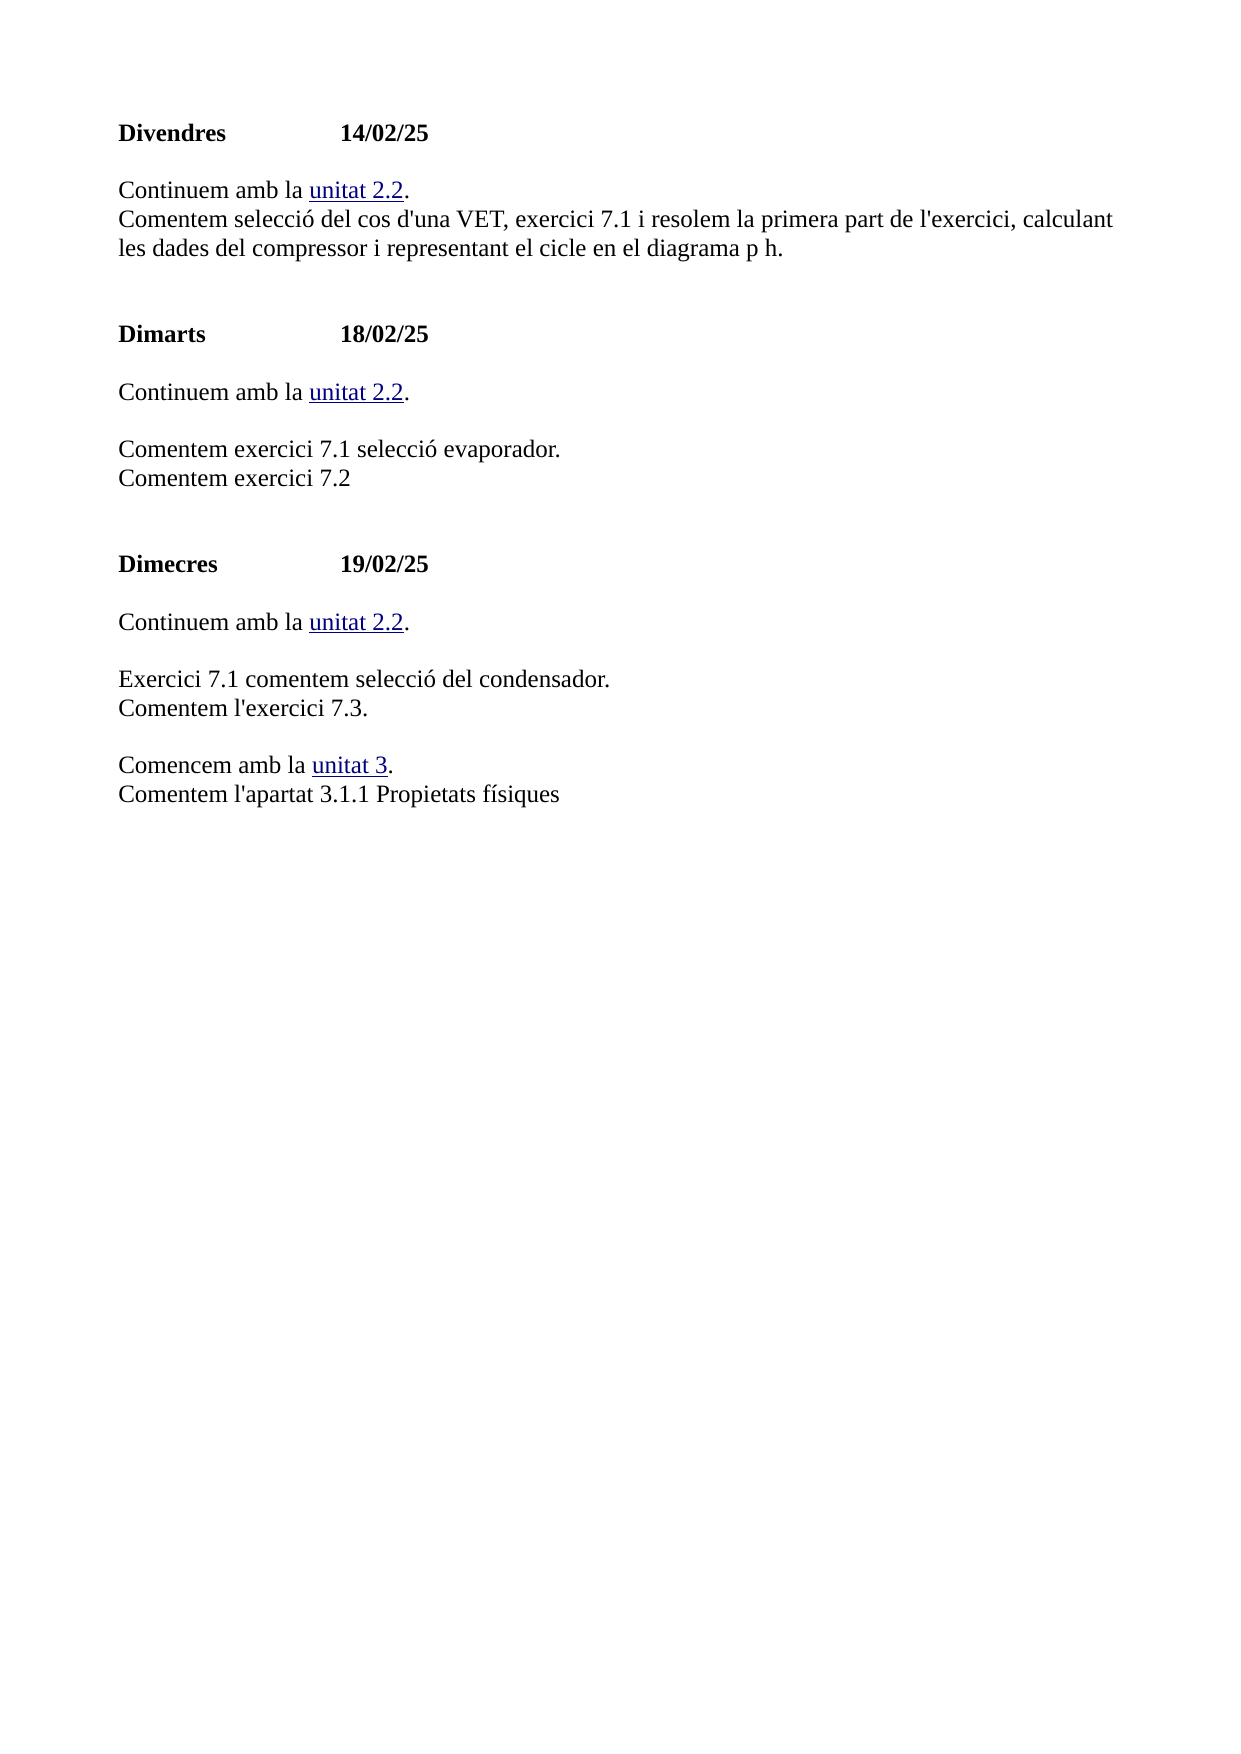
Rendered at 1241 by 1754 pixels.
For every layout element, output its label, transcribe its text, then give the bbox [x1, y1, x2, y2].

text Comentem exercici 7.2 [118, 463, 1122, 492]
text Dimecres 19/02/25 [118, 549, 1122, 578]
text Comentem exercici 7.1 selecció evaporador. [118, 434, 1122, 463]
text Exercici 7.1 comentem selecció del condensador. [118, 664, 1122, 693]
text Comentem selecció del cos d'una VET, exercici 7.1 i resolem la primera part de l'exercici, calculant les dades del compressor i representant el cicle en el diagrama p h. [118, 204, 1122, 262]
text Comencem amb la unitat 3. [118, 751, 1122, 779]
text Continuem amb la unitat 2.2. [118, 377, 1122, 406]
text Comentem l'exercici 7.3. [118, 693, 1122, 722]
text Dimarts 18/02/25 [118, 319, 1122, 348]
text Continuem amb la unitat 2.2. [118, 607, 1122, 636]
text Continuem amb la unitat 2.2. [118, 176, 1122, 204]
text Divendres 14/02/25 [118, 118, 1122, 147]
text Comentem l'apartat 3.1.1 Propietats físiques [118, 779, 1122, 808]
